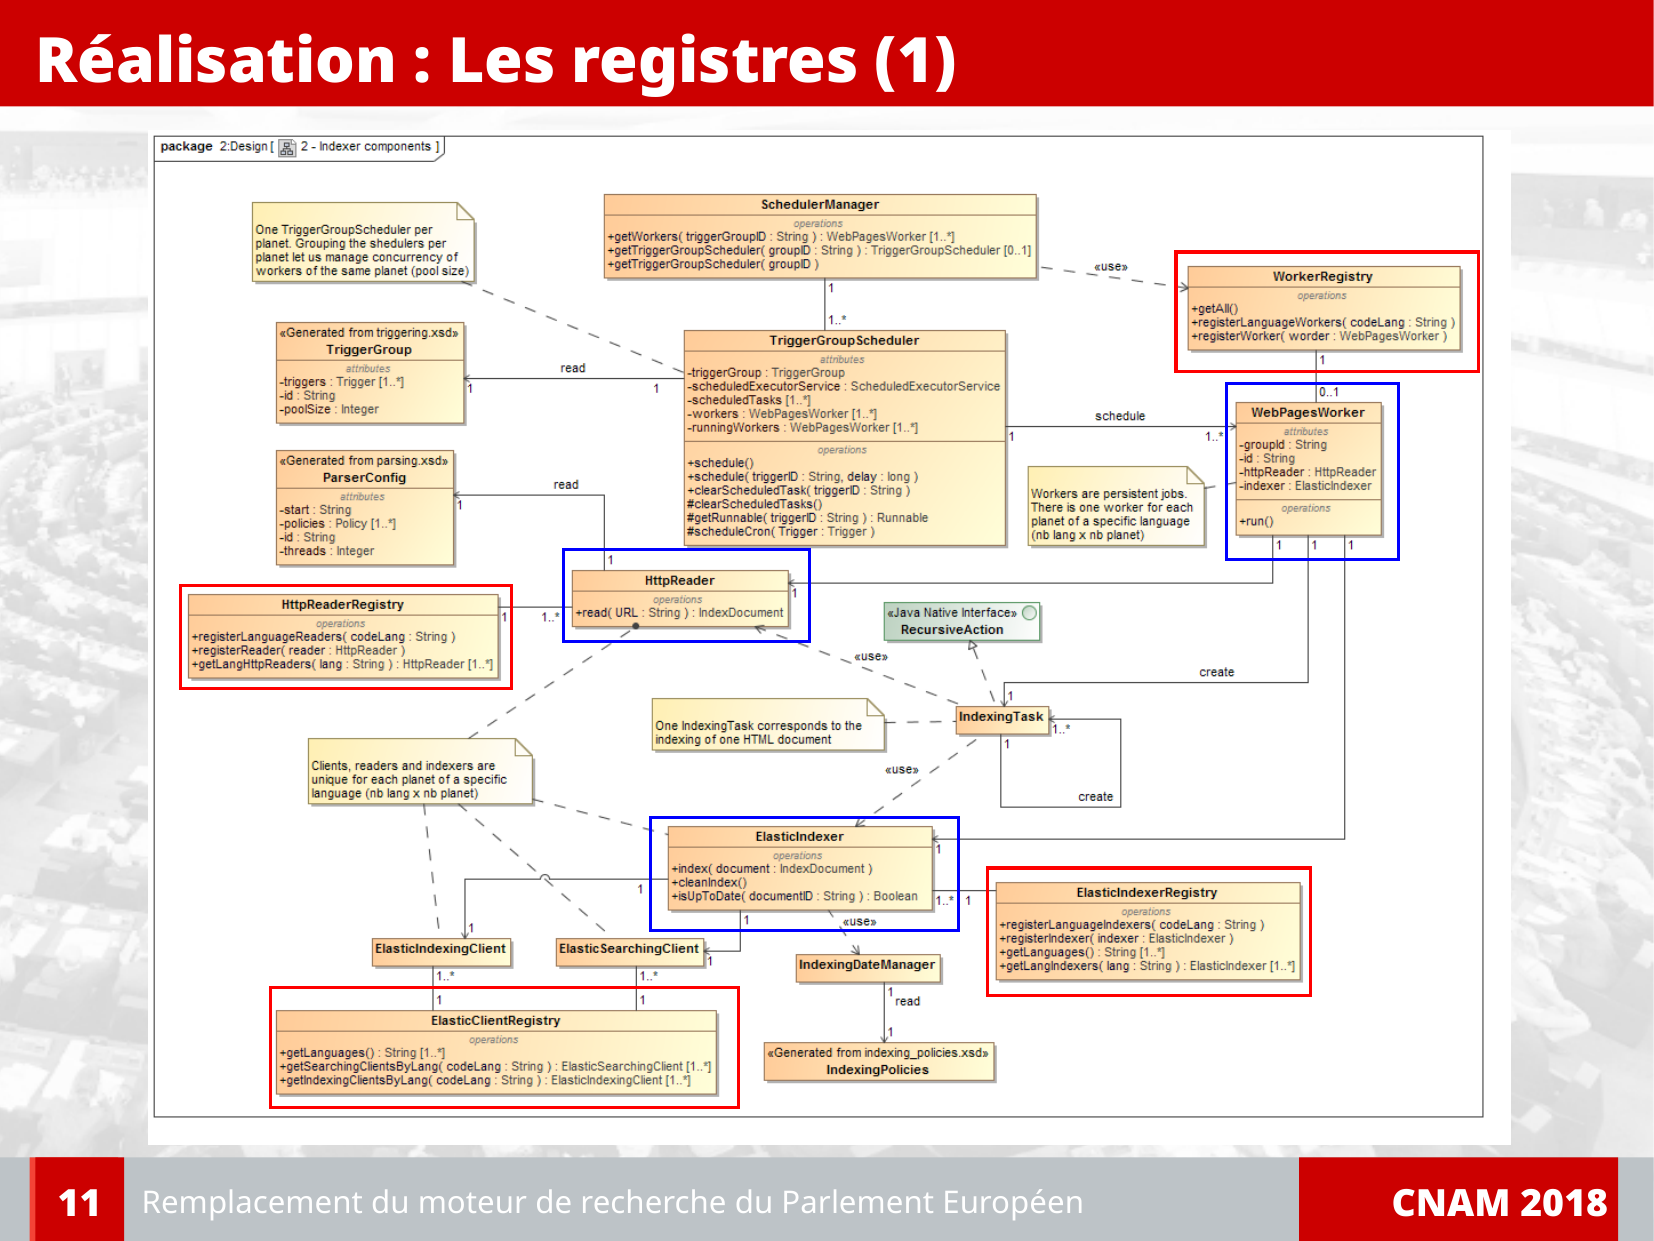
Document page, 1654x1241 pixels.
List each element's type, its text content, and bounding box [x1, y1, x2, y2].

title Réalisation : Les registres (1) [35, 0, 1571, 101]
picture [0, 107, 1654, 1157]
